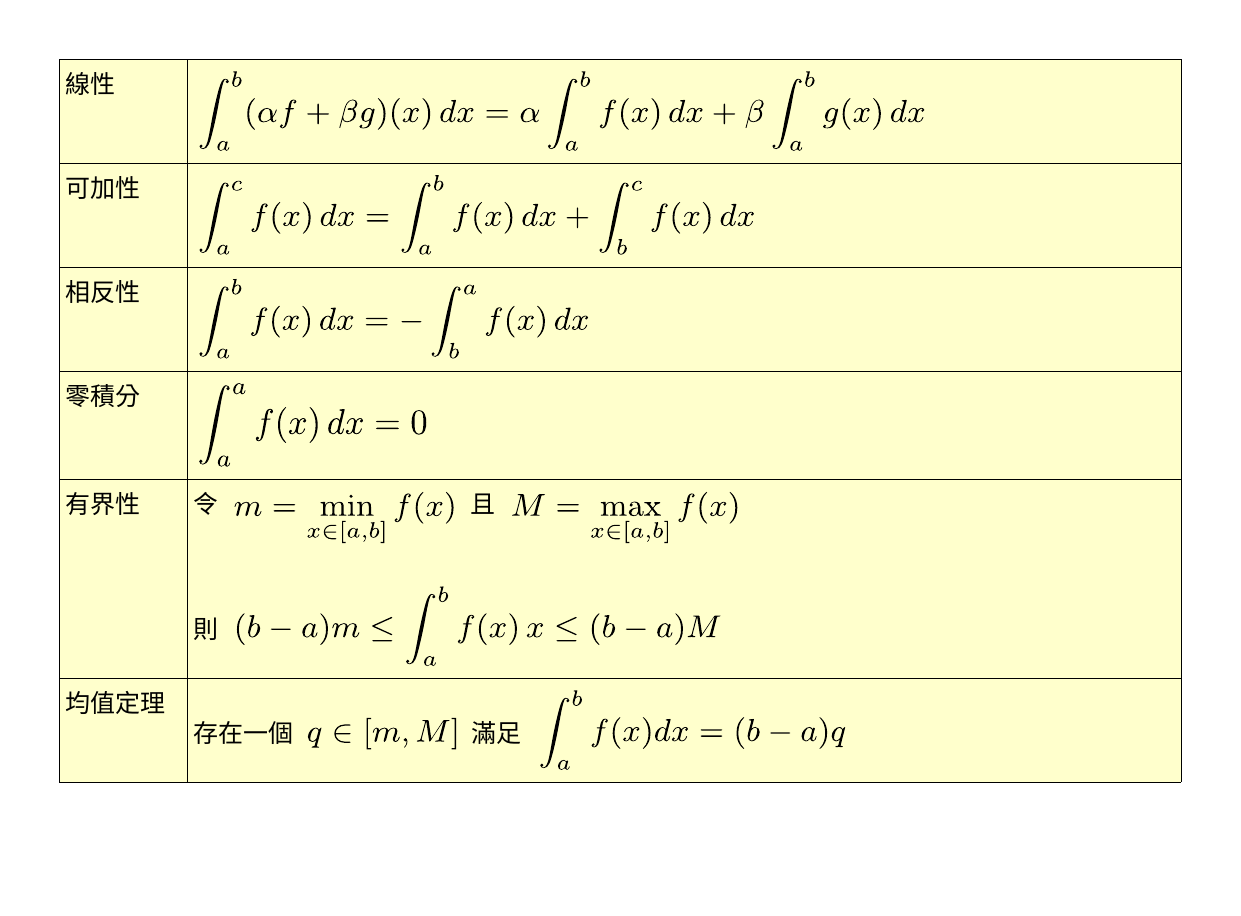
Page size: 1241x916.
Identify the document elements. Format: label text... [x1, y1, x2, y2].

table_cell 令 且 則 [188, 480, 1181, 678]
table_cell [188, 60, 1181, 163]
table_cell [188, 372, 1181, 479]
table_cell 存在一個 滿足 [188, 679, 1181, 782]
table_cell 零積分 [60, 372, 187, 479]
table_cell 均值定理 [60, 679, 187, 782]
table_cell 相反性 [60, 268, 187, 371]
table_cell [188, 164, 1181, 267]
table_cell 有界性 [60, 480, 187, 678]
table_cell 線性 [60, 60, 187, 163]
table_cell [188, 268, 1181, 371]
table_cell 可加性 [60, 164, 187, 267]
